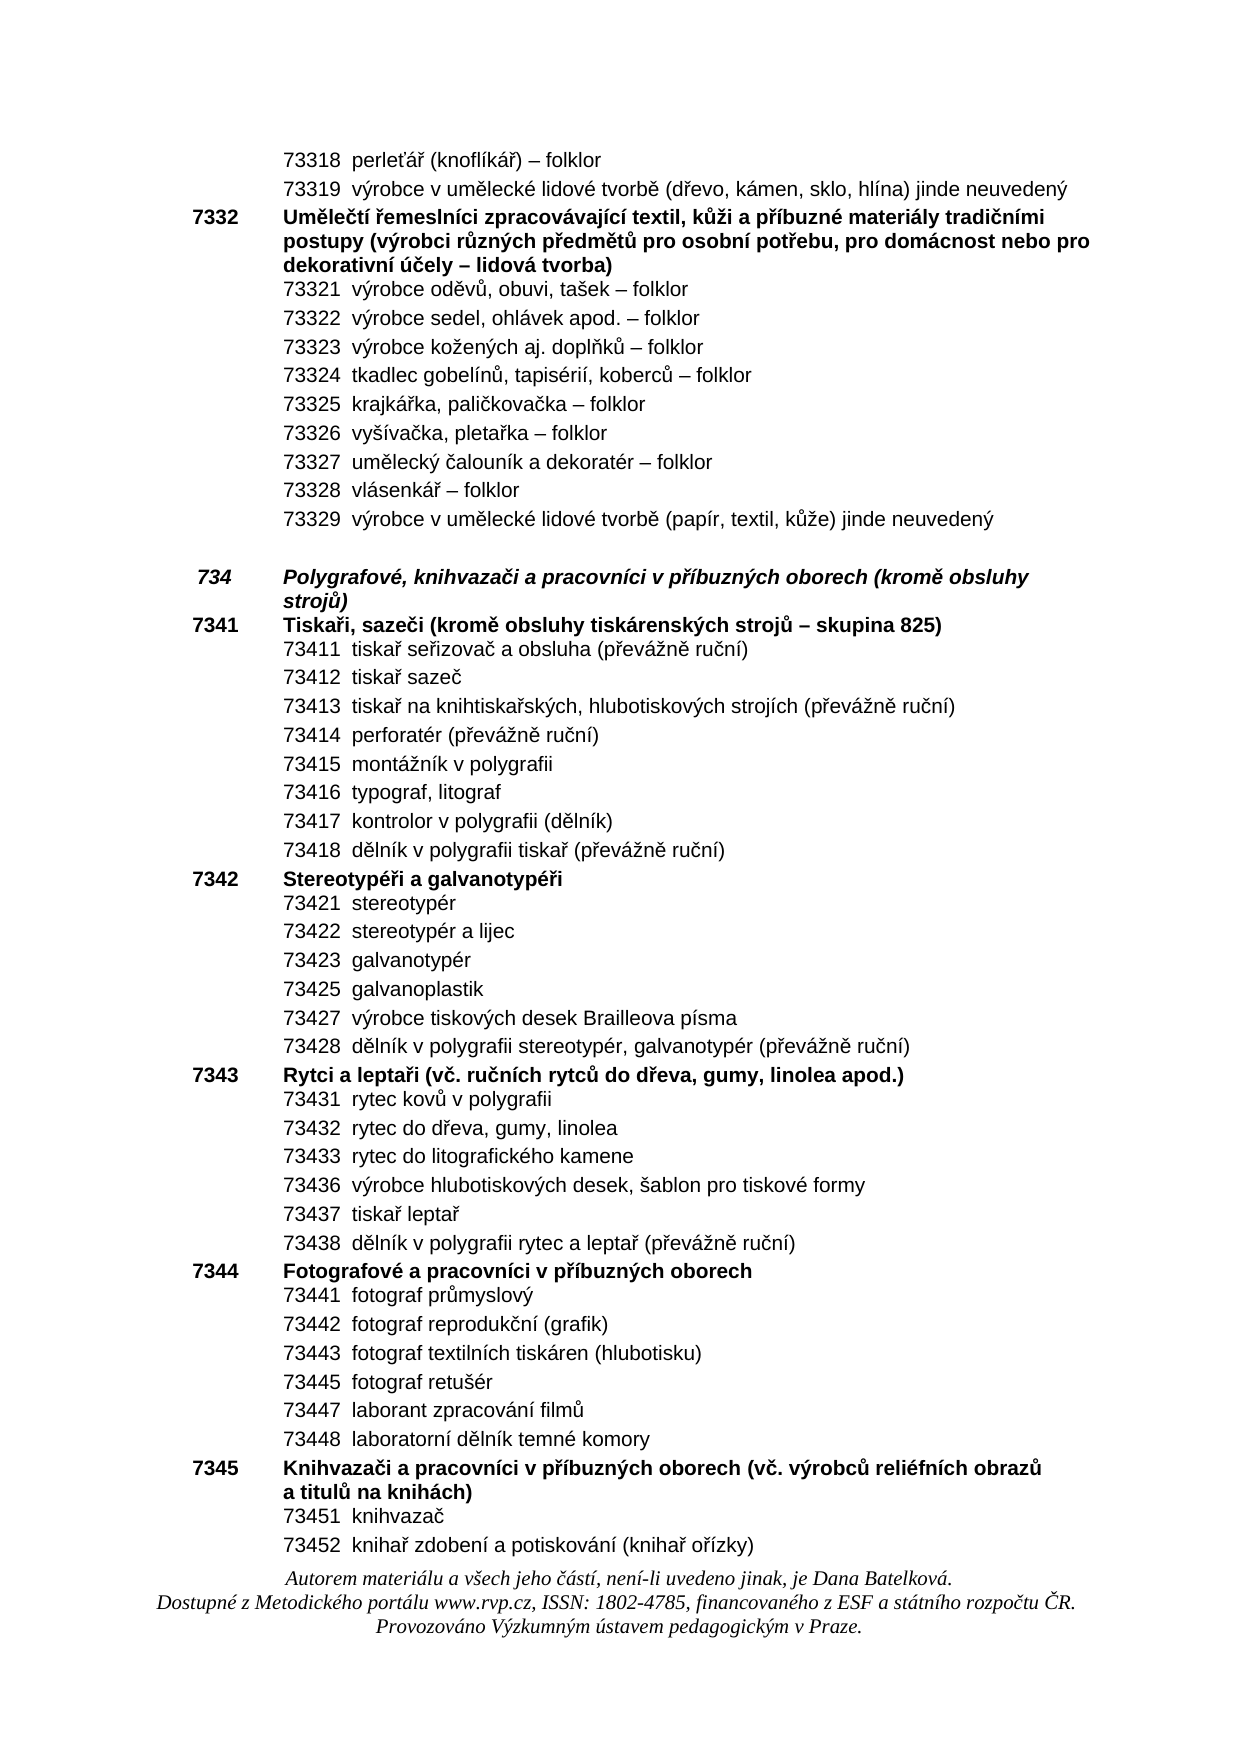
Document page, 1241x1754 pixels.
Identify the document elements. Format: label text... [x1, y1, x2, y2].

table_cell Fotografové a pracovníci v příbuzných oborech [283, 1259, 1093, 1283]
table_cell 73326 [283, 421, 352, 449]
table_cell [148, 1283, 283, 1312]
table_cell rytec do litografického kamene [352, 1144, 1093, 1173]
table_cell 73436 [283, 1173, 352, 1202]
table_cell 73451 [283, 1504, 352, 1532]
table_cell laboratorní dělník temné komory [352, 1427, 1093, 1456]
table_cell 734 [148, 565, 283, 612]
table_cell [148, 1398, 283, 1427]
table_cell 73417 [283, 809, 352, 838]
table_cell [148, 751, 283, 780]
table_cell 7342 [148, 866, 283, 890]
table_cell 73447 [283, 1398, 352, 1427]
table_cell [148, 1231, 283, 1259]
table_cell tiskař sazeč [352, 665, 1093, 694]
table_cell [148, 1427, 283, 1456]
table_cell 73328 [283, 478, 352, 507]
table_cell výrobce v umělecké lidové tvorbě (dřevo, kámen, sklo, hlína) jinde neuvedený [352, 176, 1093, 205]
table_cell galvanoplastik [352, 977, 1093, 1005]
table_cell [148, 919, 283, 948]
table_cell 73322 [283, 306, 352, 334]
table_cell [148, 694, 283, 723]
table_cell 73319 [283, 176, 352, 205]
table_cell montážník v polygrafii [352, 751, 1093, 780]
table_cell knihvazač [352, 1504, 1093, 1532]
table_cell 7332 [148, 205, 283, 277]
table_cell [148, 507, 283, 536]
table_cell 73423 [283, 948, 352, 977]
table_cell 73431 [283, 1087, 352, 1116]
table_cell [148, 723, 283, 751]
table_cell typograf, litograf [352, 780, 1093, 809]
table_cell 73443 [283, 1341, 352, 1369]
table_cell [148, 148, 283, 176]
table_cell [148, 809, 283, 838]
table_cell rytec do dřeva, gumy, linolea [352, 1116, 1093, 1144]
table_cell [148, 363, 283, 392]
table_cell tkadlec gobelínů, tapisérií, koberců – folklor [352, 363, 1093, 392]
table_cell 73438 [283, 1231, 352, 1259]
table_cell 73437 [283, 1202, 352, 1231]
table_cell 73415 [283, 751, 352, 780]
table_cell perforatér (převážně ruční) [352, 723, 1093, 751]
table_cell [148, 1370, 283, 1398]
table_cell 73432 [283, 1116, 352, 1144]
table_cell 73448 [283, 1427, 352, 1456]
table_cell knihař zdobení a potiskování (knihař ořízky) [352, 1533, 1093, 1561]
table_cell 73327 [283, 450, 352, 478]
table_cell [148, 421, 283, 449]
table_cell Tiskaři, sazeči (kromě obsluhy tiskárenských strojů – skupina 825) [283, 613, 1093, 636]
table_cell Knihvazači a pracovníci v příbuzných oborech (vč. výrobců reliéfních obrazů a titulů na knihách) [283, 1456, 1093, 1504]
table_cell tiskař leptař [352, 1202, 1093, 1231]
table_cell stereotypér a lijec [352, 919, 1093, 948]
table_cell [148, 450, 283, 478]
table_cell 7343 [148, 1063, 283, 1087]
table_cell [148, 277, 283, 306]
table_cell [148, 1341, 283, 1369]
table_cell 73323 [283, 335, 352, 363]
table_cell [148, 306, 283, 334]
table_cell fotograf reprodukční (grafik) [352, 1312, 1093, 1341]
table_cell 73421 [283, 890, 352, 919]
table_cell [148, 1202, 283, 1231]
table_cell [148, 780, 283, 809]
table_cell 73321 [283, 277, 352, 306]
table_cell výrobce oděvů, obuvi, tašek – folklor [352, 277, 1093, 306]
table_cell výrobce hlubotiskových desek, šablon pro tiskové formy [352, 1173, 1093, 1202]
table_cell 73441 [283, 1283, 352, 1312]
table_cell [148, 176, 283, 205]
table_cell Polygrafové, knihvazači a pracovníci v příbuzných oborech (kromě obsluhy strojů) [283, 565, 1093, 612]
table_cell [148, 636, 283, 665]
table_cell [148, 890, 283, 919]
table_cell [148, 1034, 283, 1063]
table_cell Rytci a leptaři (vč. ručních rytců do dřeva, gumy, linolea apod.) [283, 1063, 1093, 1087]
table_cell [148, 335, 283, 363]
table_cell fotograf retušér [352, 1370, 1093, 1398]
table_cell 73318 [283, 148, 352, 176]
table_cell Umělečtí řemeslníci zpracovávající textil, kůži a příbuzné materiály tradičními postupy (výrobci různých předmětů pro osobní potřebu, pro domácnost nebo pro dekorativní účely – lidová tvorba) [283, 205, 1093, 277]
table_cell 7344 [148, 1259, 283, 1283]
table_cell [148, 1533, 283, 1561]
table_cell [148, 1312, 283, 1341]
table_cell kontrolor v polygrafii (dělník) [352, 809, 1093, 838]
table_cell výrobce kožených aj. doplňků – folklor [352, 335, 1093, 363]
table_cell [148, 478, 283, 507]
table_cell fotograf textilních tiskáren (hlubotisku) [352, 1341, 1093, 1369]
table_cell rytec kovů v polygrafii [352, 1087, 1093, 1116]
table_cell 73325 [283, 392, 352, 421]
table_cell [148, 1116, 283, 1144]
table_cell 73418 [283, 838, 352, 866]
table_cell [148, 1504, 283, 1532]
table_cell [148, 977, 283, 1005]
table_cell výrobce sedel, ohlávek apod. – folklor [352, 306, 1093, 334]
table_cell vlásenkář – folklor [352, 478, 1093, 507]
table_cell perleťář (knoflíkář) – folklor [352, 148, 1093, 176]
table_cell 73329 [283, 507, 352, 536]
table_cell 7345 [148, 1456, 283, 1504]
table_cell 73324 [283, 363, 352, 392]
table_cell galvanotypér [352, 948, 1093, 977]
table_cell 73412 [283, 665, 352, 694]
table_cell 73425 [283, 977, 352, 1005]
table_cell 73414 [283, 723, 352, 751]
table_cell tiskař na knihtiskařských, hlubotiskových strojích (převážně ruční) [352, 694, 1093, 723]
table_cell výrobce v umělecké lidové tvorbě (papír, textil, kůže) jinde neuvedený [352, 507, 1093, 536]
table_cell 7341 [148, 613, 283, 636]
table_cell 73427 [283, 1005, 352, 1034]
table_cell [148, 665, 283, 694]
table_cell 73442 [283, 1312, 352, 1341]
table_cell dělník v polygrafii rytec a leptař (převážně ruční) [352, 1231, 1093, 1259]
table_cell [148, 1005, 283, 1034]
table_cell dělník v polygrafii stereotypér, galvanotypér (převážně ruční) [352, 1034, 1093, 1063]
table_cell [148, 838, 283, 866]
table_cell vyšívačka, pletařka – folklor [352, 421, 1093, 449]
table_cell tiskař seřizovač a obsluha (převážně ruční) [352, 636, 1093, 665]
table_cell krajkářka, paličkovačka – folklor [352, 392, 1093, 421]
table_cell [148, 536, 1093, 564]
table_cell 73428 [283, 1034, 352, 1063]
table_cell Stereotypéři a galvanotypéři [283, 866, 1093, 890]
table_cell výrobce tiskových desek Brailleova písma [352, 1005, 1093, 1034]
table_cell 73416 [283, 780, 352, 809]
table_cell [148, 392, 283, 421]
table_cell fotograf průmyslový [352, 1283, 1093, 1312]
table_cell [148, 1173, 283, 1202]
table_cell [148, 948, 283, 977]
table_cell laborant zpracování filmů [352, 1398, 1093, 1427]
table_cell 73445 [283, 1370, 352, 1398]
table_cell dělník v polygrafii tiskař (převážně ruční) [352, 838, 1093, 866]
table_cell 73452 [283, 1533, 352, 1561]
table_cell [148, 1144, 283, 1173]
table_cell [148, 1087, 283, 1116]
table_cell stereotypér [352, 890, 1093, 919]
table_cell umělecký čalouník a dekoratér – folklor [352, 450, 1093, 478]
table_cell 73411 [283, 636, 352, 665]
table_cell 73422 [283, 919, 352, 948]
table_cell 73413 [283, 694, 352, 723]
table_cell 73433 [283, 1144, 352, 1173]
